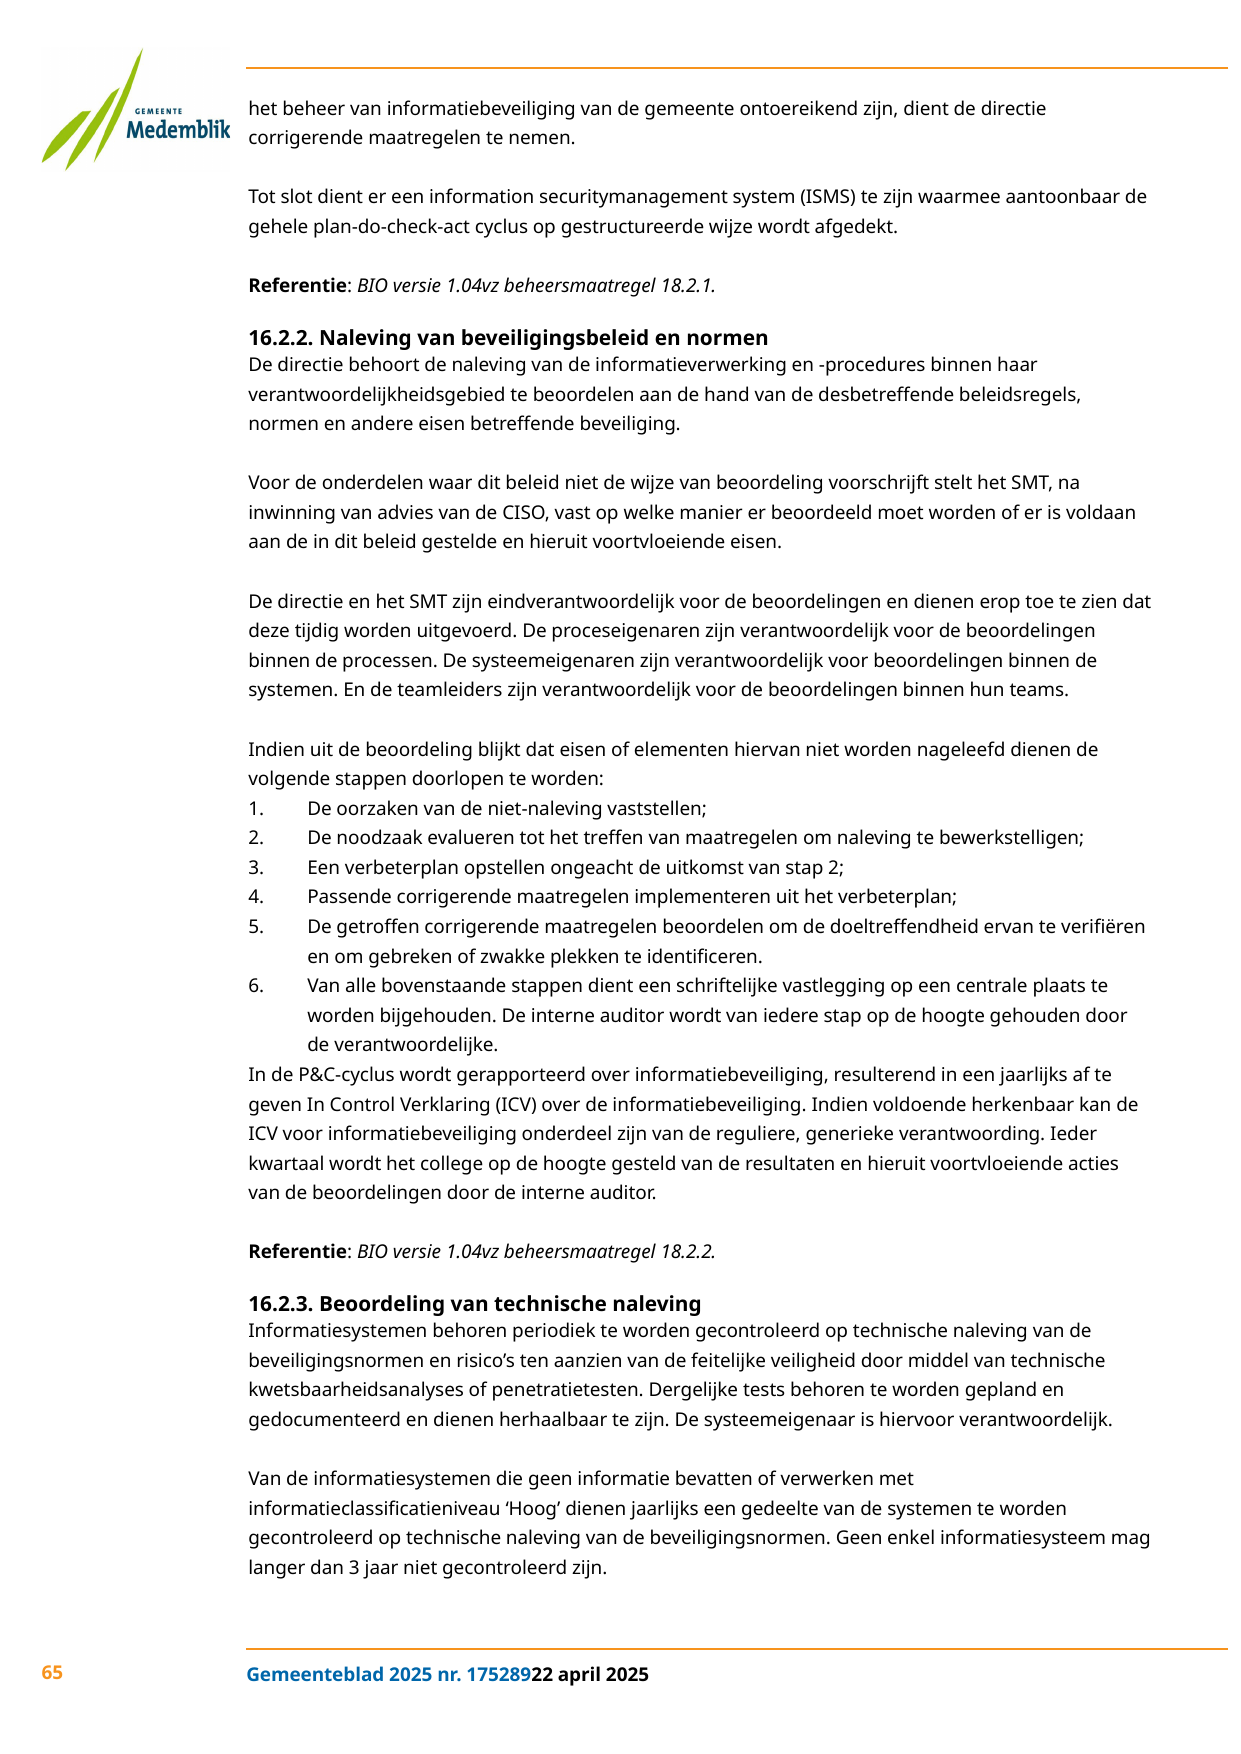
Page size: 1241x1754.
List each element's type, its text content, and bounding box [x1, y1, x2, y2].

list De oorzaken van de niet-naleving vaststellen; [248, 795, 1152, 821]
text De directie en het SMT zijn eindverantwoordelijk voor de beoordelingen en dienen erop toe te zien dat deze tijdig worden uitgevoerd. De proceseigenaren zijn verantwoordelijk voor de beoordelingen binnen de processen. De systeemeigenaren zijn verantwoordelijk voor beoordelingen binnen de systemen. En de teamleiders zijn verantwoordelijk voor de beoordelingen binnen hun teams. [248, 588, 1152, 702]
list Een verbeterplan opstellen ongeacht de uitkomst van stap 2; [248, 854, 1152, 880]
list De getroffen corrigerende maatregelen beoordelen om de doeltreffendheid ervan te verifiëren en om gebreken of zwakke plekken te identificeren. [248, 913, 1152, 968]
text Referentie: BIO versie 1.04vz beheersmaatregel 18.2.2. [248, 1239, 1152, 1264]
text Voor de onderdelen waar dit beleid niet de wijze van beoordeling voorschrijft stelt het SMT, na inwinning van advies van de CISO, vast op welke manier er beoordeeld moet worden of er is voldaan aan de in dit beleid gestelde en hieruit voortvloeiende eisen. [248, 469, 1152, 554]
text De directie behoort de naleving van de informatieverwerking en -procedures binnen haar verantwoordelijkheidsgebied te beoordelen aan de hand van de desbetreffende beleidsregels, normen en andere eisen betreffende beveiliging. [248, 351, 1152, 436]
text het beheer van informatiebeveiliging van de gemeente ontoereikend zijn, dient de directie corrigerende maatregelen te nemen. [248, 95, 1152, 150]
list Van alle bovenstaande stappen dient een schriftelijke vastlegging op een centrale plaats te worden bijgehouden. De interne auditor wordt van iedere stap op de hoogte gehouden door de verantwoordelijke. [248, 972, 1152, 1057]
text Informatiesystemen behoren periodiek te worden gecontroleerd op technische naleving van de beveiligingsnormen en risico’s ten aanzien van de feitelijke veiligheid door middel van technische kwetsbaarheidsanalyses of penetratietesten. Dergelijke tests behoren te worden gepland en gedocumenteerd en dienen herhaalbaar te zijn. De systeemeigenaar is hiervoor verantwoordelijk. [248, 1317, 1152, 1432]
text In de P&C-cyclus wordt gerapporteerd over informatiebeveiliging, resulterend in een jaarlijks af te geven In Control Verklaring (ICV) over de informatiebeveiliging. Indien voldoende herkenbaar kan de ICV voor informatiebeveiliging onderdeel zijn van de reguliere, generieke verantwoording. Ieder kwartaal wordt het college op de hoogte gesteld van de resultaten en hieruit voortvloeiende acties van de beoordelingen door de interne auditor. [248, 1061, 1152, 1205]
list De noodzaak evalueren tot het treffen van maatregelen om naleving te bewerkstelligen; [248, 824, 1152, 850]
text Referentie: BIO versie 1.04vz beheersmaatregel 18.2.1. [248, 272, 1152, 298]
text Van de informatiesystemen die geen informatie bevatten of verwerken met informatieclassificatieniveau ‘Hoog’ dienen jaarlijks een gedeelte van de systemen te worden gecontroleerd op technische naleving van de beveiligingsnormen. Geen enkel informatiesysteem mag langer dan 3 jaar niet gecontroleerd zijn. [248, 1465, 1152, 1580]
list Passende corrigerende maatregelen implementeren uit het verbeterplan; [248, 884, 1152, 909]
text 16.2.2. Naleving van beveiligingsbeleid en normen [248, 323, 1152, 351]
text 16.2.3. Beoordeling van technische naleving [248, 1289, 1152, 1317]
picture [41, 47, 231, 172]
text Tot slot dient er een information securitymanagement system (ISMS) te zijn waarmee aantoonbaar de gehele plan-do-check-act cyclus op gestructureerde wijze wordt afgedekt. [248, 183, 1152, 239]
text Indien uit de beoordeling blijkt dat eisen of elementen hiervan niet worden nageleefd dienen de volgende stappen doorlopen te worden: [248, 736, 1152, 791]
